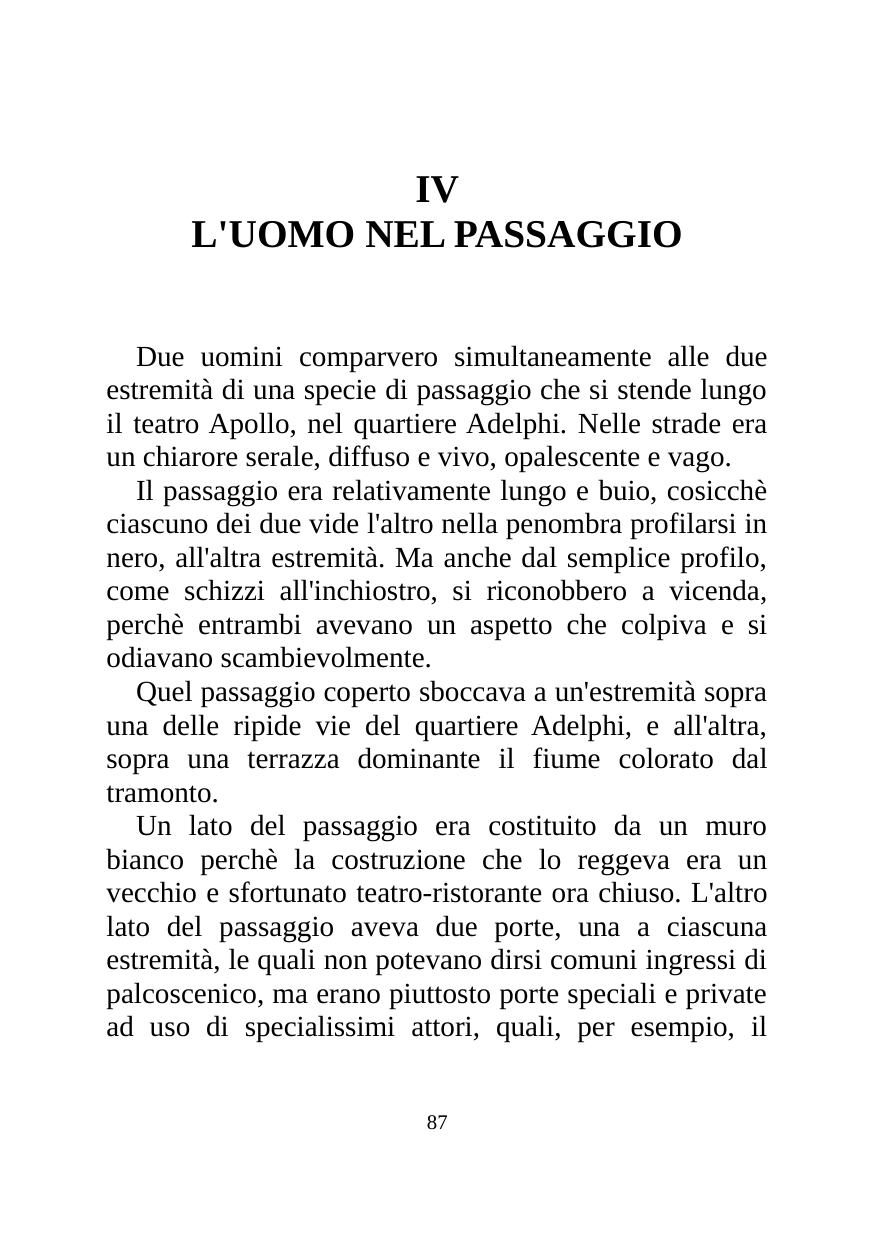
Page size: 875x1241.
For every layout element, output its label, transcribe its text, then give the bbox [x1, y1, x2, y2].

text Due uomini comparvero simultaneamente alle due estremità di una specie di passaggio che si stende lungo il teatro Apollo, nel quartiere Adelphi. Nelle strade era un chiarore serale, diffuso e vivo, opalescente e vago. [106, 339, 768, 473]
text Il passaggio era relativamente lungo e buio, cosicchè ciascuno dei due vide l'altro nella penombra profilarsi in nero, all'altra estremità. Ma anche dal semplice profilo, come schizzi all'inchiostro, si riconobbero a vicenda, perchè entrambi avevano un aspetto che colpiva e si odiavano scambievolmente. [106, 473, 768, 674]
text Un lato del passaggio era costituito da un muro bianco perchè la costruzione che lo reggeva era un vecchio e sfortunato teatro-ristorante ora chiuso. L'altro lato del passaggio aveva due porte, una a ciascuna estremità, le quali non potevano dirsi comuni ingressi di palcoscenico, ma erano piuttosto porte speciali e private ad uso di specialissimi attori, quali, per esempio, il [106, 808, 768, 1043]
subtitle IV L'UOMO NEL PASSAGGIO [106, 165, 768, 256]
text Quel passaggio coperto sboccava a un'estremità sopra una delle ripide vie del quartiere Adelphi, e all'altra, sopra una terrazza dominante il fiume colorato dal tramonto. [106, 674, 768, 808]
